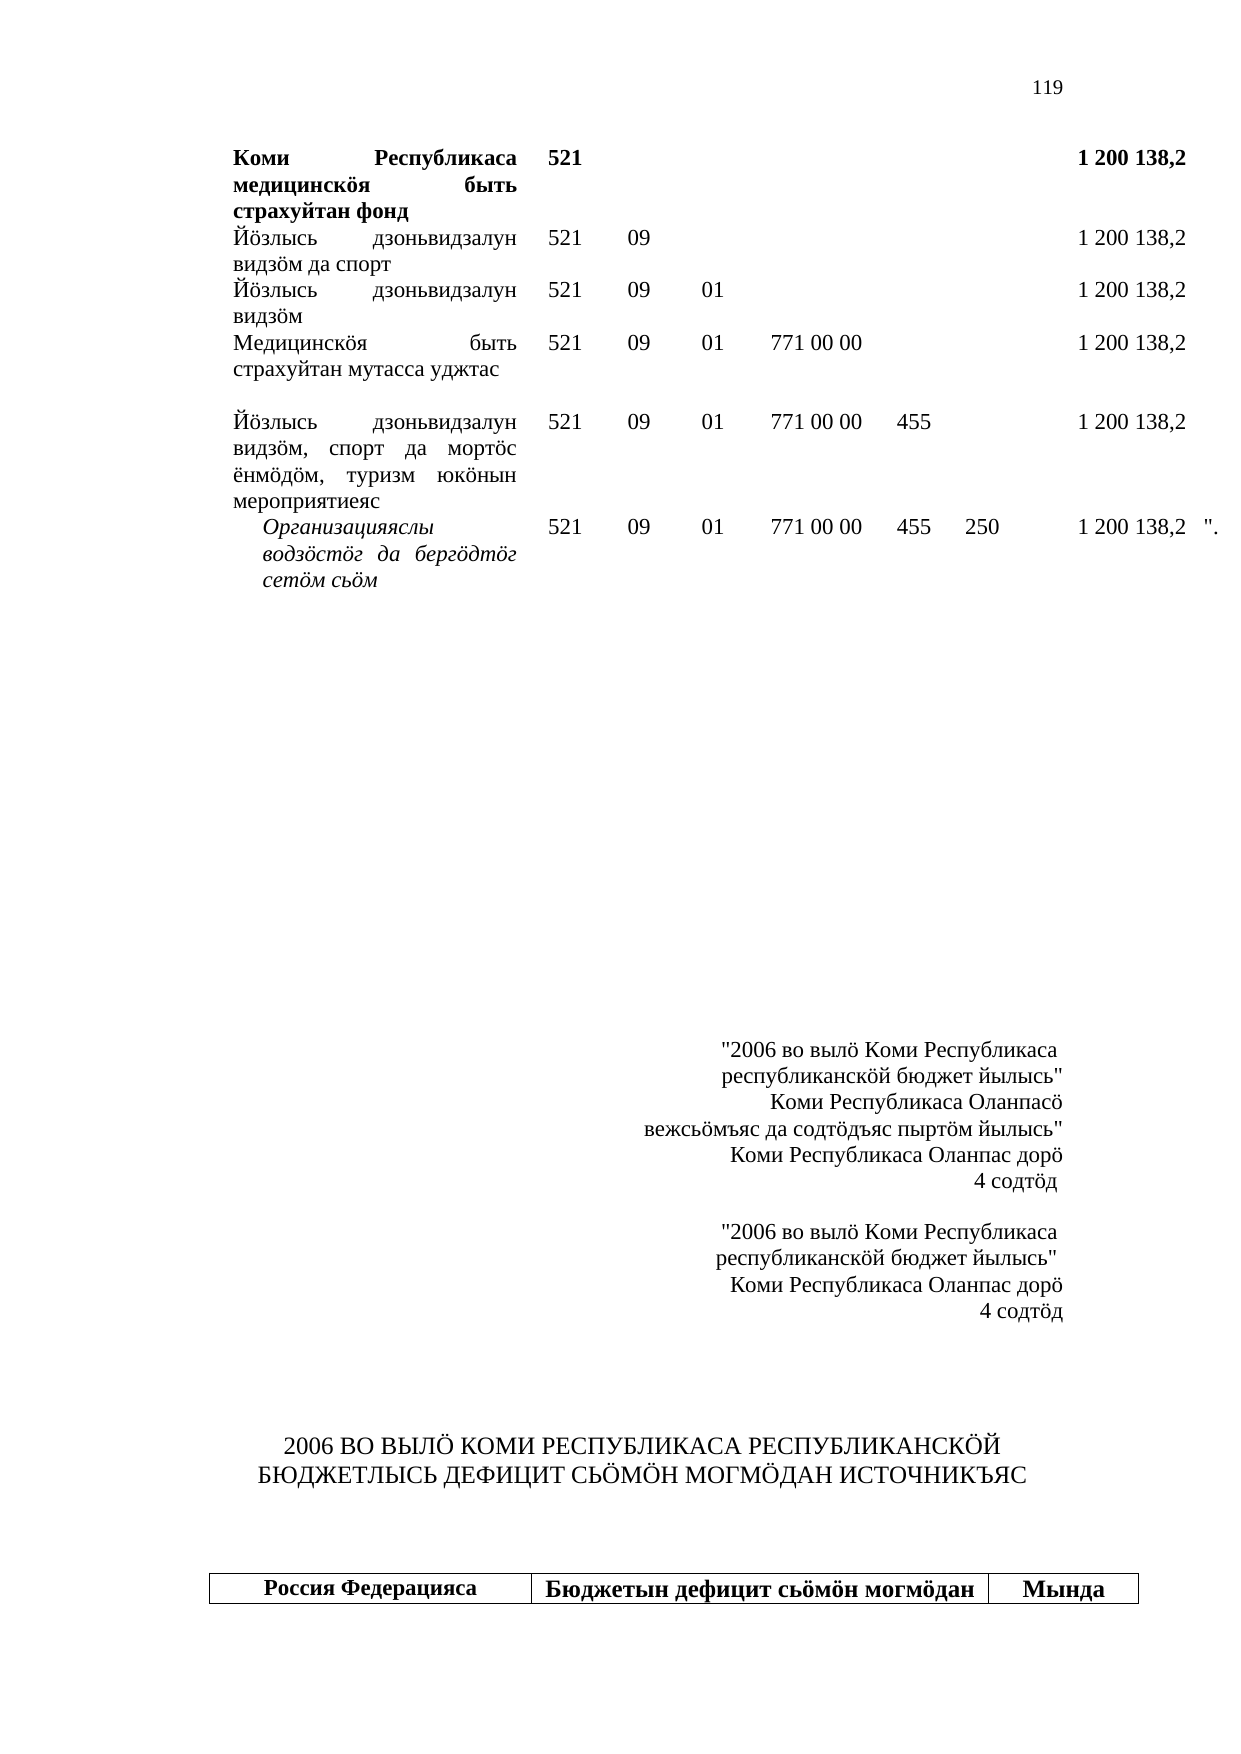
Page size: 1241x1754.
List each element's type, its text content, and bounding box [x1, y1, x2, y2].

table_cell Организацияяслы водзöстöг да бергöдтöг сетöм сьöм [222, 514, 528, 592]
table_cell [602, 118, 676, 144]
table_header Бюджетын дефицит сьöмöн могмöдан [532, 1574, 988, 1602]
table_cell [945, 224, 1019, 276]
table_cell 01 [676, 408, 750, 513]
table_cell [676, 224, 750, 276]
text Коми Республикаса Оланпасö [222, 1088, 1063, 1115]
table_cell [528, 118, 602, 144]
table_cell [883, 118, 945, 144]
table_cell 771 00 00 [750, 408, 882, 513]
table_cell [1197, 145, 1240, 223]
table_cell [1197, 329, 1240, 408]
table_cell 771 00 00 [750, 514, 882, 592]
text "2006 во вылö Коми Республикаса [222, 1218, 1063, 1244]
table_cell Йöзлысь дзоньвидзалун видзöм да спорт [222, 224, 528, 276]
table_cell [945, 118, 1019, 144]
table_cell 521 [528, 408, 602, 513]
table_cell 521 [528, 224, 602, 276]
table_cell 771 00 00 [750, 329, 882, 408]
table_cell [1019, 118, 1197, 144]
table_cell [750, 118, 882, 144]
table_cell 521 [528, 145, 602, 223]
table_cell [750, 224, 882, 276]
table_cell Йöзлысь дзоньвидзалун видзöм, спорт да мортöс ёнмöдöм, туризм юкöнын мероприятиеяс [222, 408, 528, 513]
table_cell 09 [602, 224, 676, 276]
table_cell 09 [602, 408, 676, 513]
table_cell [602, 145, 676, 223]
table_cell 01 [676, 276, 750, 329]
table_cell [883, 329, 945, 408]
table_header Мында [989, 1574, 1138, 1602]
table_cell [222, 118, 528, 144]
table_cell [750, 276, 882, 329]
table_cell 09 [602, 514, 676, 592]
text республиканскöй бюджет йылысь" [222, 1244, 1063, 1271]
table_cell 521 [528, 329, 602, 408]
table_cell 1 200 138,2 [1019, 276, 1197, 329]
text 4 содтöд [222, 1167, 1063, 1194]
text 4 содтöд [222, 1297, 1063, 1323]
table_cell [750, 145, 882, 223]
table_cell [883, 224, 945, 276]
table_cell 09 [602, 329, 676, 408]
table_cell [945, 329, 1019, 408]
table_cell 09 [602, 276, 676, 329]
table_cell [676, 118, 750, 144]
table_cell [945, 408, 1019, 513]
table_header Россия Федерацияса [210, 1574, 531, 1602]
table_cell 455 [883, 408, 945, 513]
table_cell 1 200 138,2 [1019, 408, 1197, 513]
text Коми Республикаса Оланпас дорö [222, 1271, 1063, 1297]
table_cell 521 [528, 276, 602, 329]
table_cell 1 200 138,2 [1019, 224, 1197, 276]
table_cell 01 [676, 514, 750, 592]
table_cell [945, 145, 1019, 223]
table_cell [945, 276, 1019, 329]
table_cell 521 [528, 514, 602, 592]
text республиканскöй бюджет йылысь" [222, 1062, 1063, 1088]
table_cell 1 200 138,2 [1019, 329, 1197, 408]
table_cell [1197, 224, 1240, 276]
table_cell 1 200 138,2 [1019, 514, 1197, 592]
table_cell [883, 276, 945, 329]
table_cell [883, 145, 945, 223]
table_cell 1 200 138,2 [1019, 145, 1197, 223]
text вежсьöмъяс да содтöдъяс пыртöм йылысь" [222, 1115, 1063, 1141]
text 2006 ВО ВЫЛÖ КОМИ РЕСПУБЛИКАСА РЕСПУБЛИКАНСКÖЙ БЮДЖЕТЛЫСЬ ДЕФИЦИТ СЬÖМÖН МОГМÖДАН ИСТОЧНИКЪЯС [222, 1431, 1063, 1489]
table_cell [676, 145, 750, 223]
table_cell 01 [676, 329, 750, 408]
table_header [1139, 1573, 1182, 1602]
text "2006 во вылö Коми Республикаса [222, 1036, 1063, 1062]
table_cell [1197, 276, 1240, 329]
table_cell 455 [883, 514, 945, 592]
table_cell Йöзлысь дзоньвидзалун видзöм [222, 276, 528, 329]
table_cell [1197, 408, 1240, 513]
table_cell Коми Республикаса медицинскöя быть страхуйтан фонд [222, 145, 528, 223]
table_cell [1197, 118, 1240, 144]
table_cell 250 [945, 514, 1019, 592]
text Коми Республикаса Оланпас дорö [222, 1141, 1063, 1167]
table_cell ". [1197, 514, 1240, 592]
table_cell Медицинскöя быть страхуйтан мутасса уджтас [222, 329, 528, 408]
